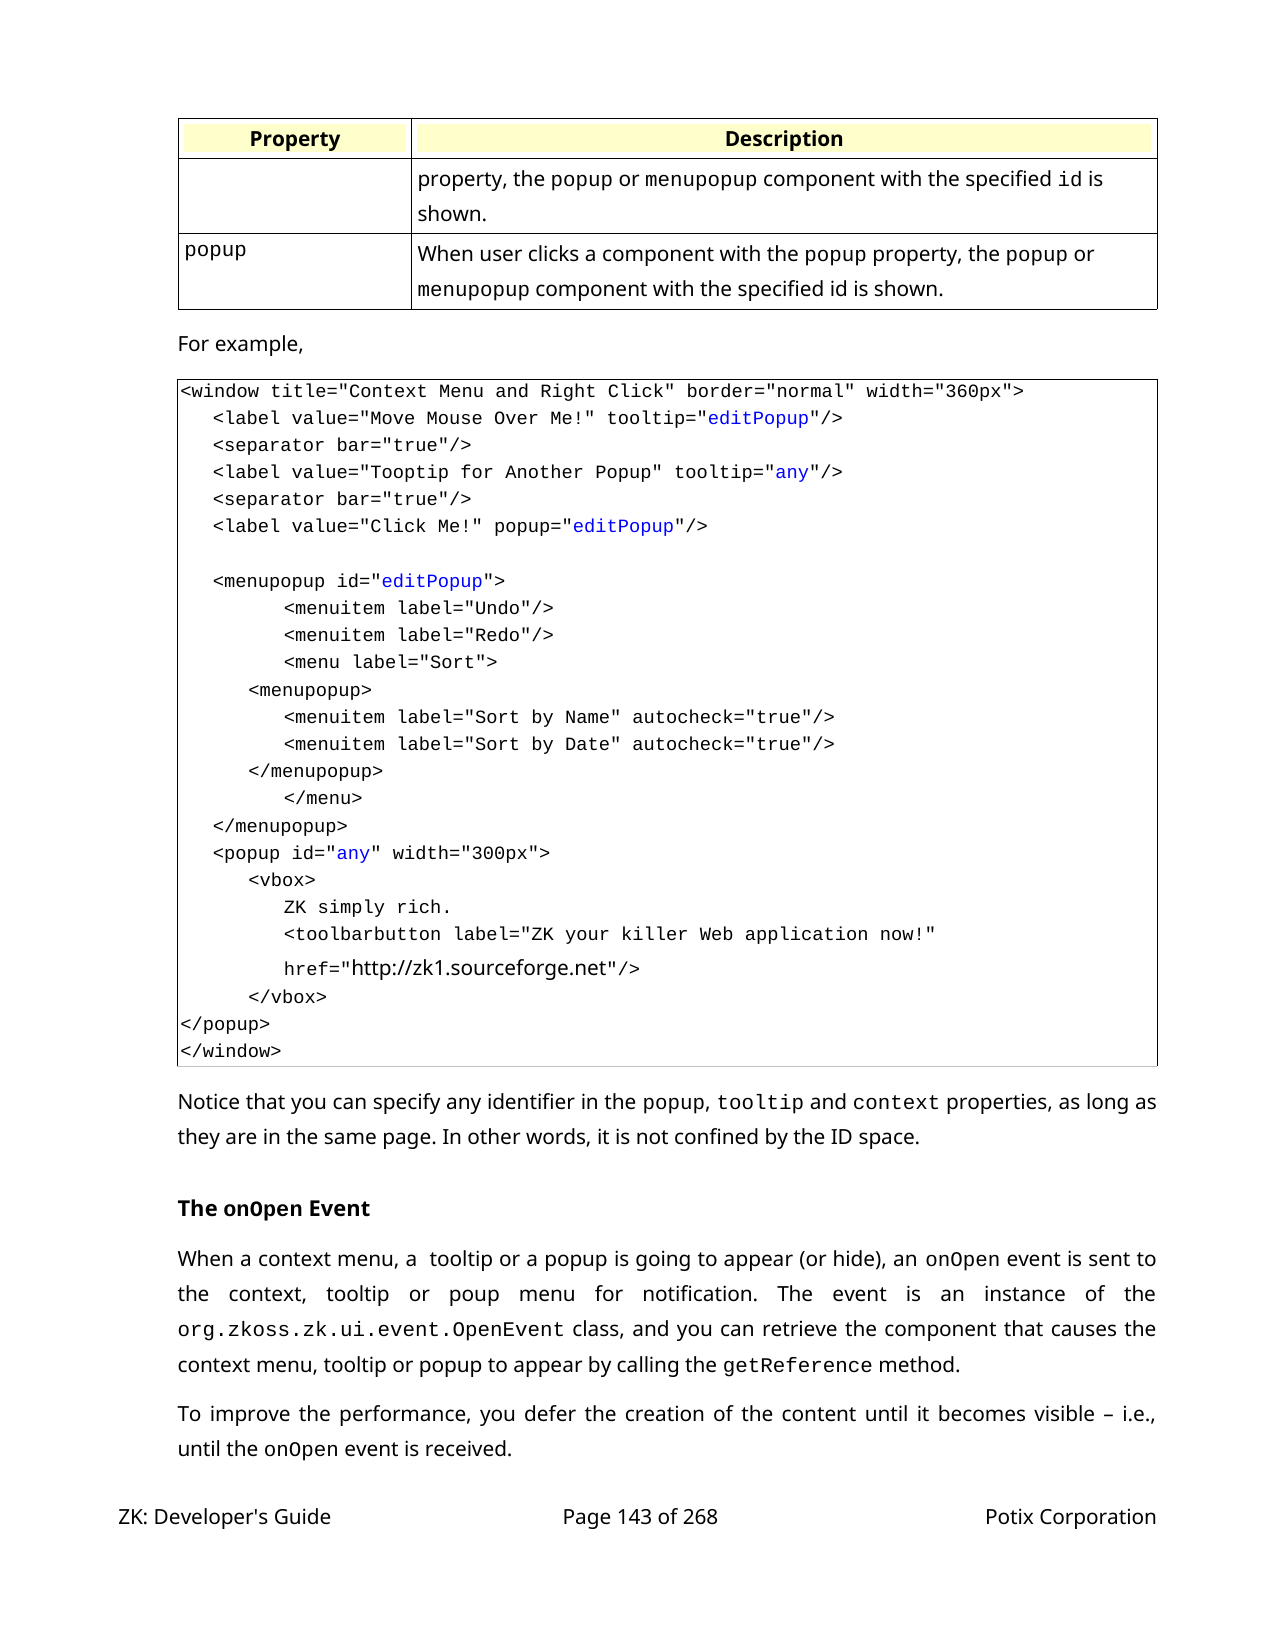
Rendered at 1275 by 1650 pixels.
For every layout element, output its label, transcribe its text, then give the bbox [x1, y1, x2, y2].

text Notice that you can specify any identifier in the popup, tooltip and context properties, as long as they are in the same page. In other words, it is not confined by the ID space. [177, 1087, 1157, 1151]
text <window title="Context Menu and Right Click" border="normal" width="360px"> [178, 380, 1157, 403]
text </menupopup> [178, 759, 1157, 783]
text <label value="Tooptip for Another Popup" tooltip="any"/> [178, 460, 1157, 484]
text <menu label="Sort"> [178, 650, 1157, 674]
text </vbox> [178, 984, 1157, 1009]
text <separator bar="true"/> [178, 433, 1157, 457]
table_cell property, the popup or menupopup component with the specified id is shown. [412, 159, 1157, 233]
text <label value="Click Me!" popup="editPopup"/> [178, 514, 1157, 539]
text <menupopup> [178, 677, 1157, 702]
text <menuitem label="Sort by Name" autocheck="true"/> [178, 705, 1157, 729]
text </window> [178, 1039, 1157, 1066]
text <menuitem label="Redo"/> [178, 623, 1157, 647]
text <label value="Move Mouse Over Me!" tooltip="editPopup"/> [178, 406, 1157, 430]
table_cell When user clicks a component with the popup property, the popup or menupopup component with the specified id is shown. [412, 234, 1157, 309]
table_header Property [179, 119, 411, 158]
text </menupopup> [178, 813, 1157, 838]
text <vbox> [178, 868, 1157, 892]
text To improve the performance, you defer the creation of the content until it becomes visible – i.e., until the onOpen event is received. [177, 1399, 1157, 1463]
table_header Description [412, 119, 1157, 158]
text <menuitem label="Undo"/> [178, 596, 1157, 620]
text </menu> [178, 786, 1157, 811]
text When a context menu, a tooltip or a popup is going to appear (or hide), an onOpen event is sent to the context, tooltip or poup menu for notification. The event is an instance of the org.zkoss.zk.ui.event.OpenEvent class, and you can retrieve the component that causes the context menu, tooltip or popup to appear by calling the getReference method. [177, 1244, 1157, 1379]
text <popup id="any" width="300px"> [178, 841, 1157, 865]
text <separator bar="true"/> [178, 487, 1157, 511]
subtitle The onOpen Event [177, 1193, 1157, 1223]
text </popup> [178, 1012, 1157, 1036]
text For example, [177, 329, 1157, 358]
table_cell popup [179, 234, 411, 309]
text <menuitem label="Sort by Date" autocheck="true"/> [178, 732, 1157, 756]
table_cell [179, 159, 411, 233]
text ZK simply rich. [178, 895, 1157, 919]
text <menupopup id="editPopup"> [178, 569, 1157, 593]
text <toolbarbutton label="ZK your killer Web application now!" href="http://zk1.sourceforge.net"/> [178, 922, 1157, 982]
